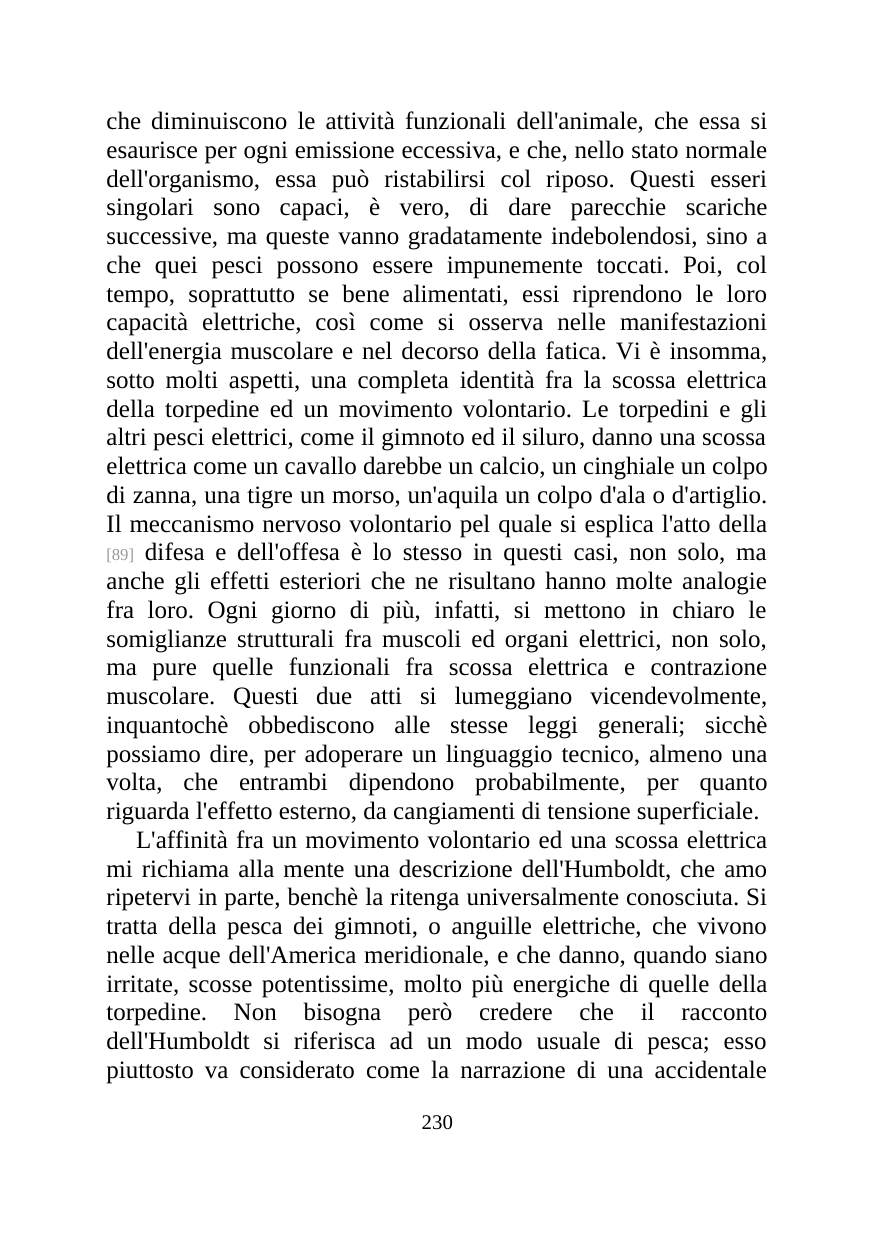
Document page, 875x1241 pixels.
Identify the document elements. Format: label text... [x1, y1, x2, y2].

text che diminuiscono le attività funzionali dell'animale, che essa si esaurisce per ogni emissione eccessiva, e che, nello stato normale dell'organismo, essa può ristabilirsi col riposo. Questi esseri singolari sono capaci, è vero, di dare parecchie scariche successive, ma queste vanno gradatamente indebolendosi, sino a che quei pesci possono essere impunemente toccati. Poi, col tempo, soprattutto se bene alimentati, essi riprendono le loro capacità elettriche, così come si osserva nelle manifestazioni dell'energia muscolare e nel decorso della fatica. Vi è insomma, sotto molti aspetti, una completa identità fra la scossa elettrica della torpedine ed un movimento volontario. Le torpedini e gli altri pesci elettrici, come il gimnoto ed il siluro, danno una scossa elettrica come un cavallo darebbe un calcio, un cinghiale un colpo di zanna, una tigre un morso, un'aquila un colpo d'ala o d'artiglio. Il meccanismo nervoso volontario pel quale si esplica l'atto della [89] difesa e dell'offesa è lo stesso in questi casi, non solo, ma anche gli effetti esteriori che ne risultano hanno molte analogie fra loro. Ogni giorno di più, infatti, si mettono in chiaro le somiglianze strutturali fra muscoli ed organi elettrici, non solo, ma pure quelle funzionali fra scossa elettrica e contrazione muscolare. Questi due atti si lumeggiano vicendevolmente, inquantochè obbediscono alle stesse leggi generali; sicchè possiamo dire, per adoperare un linguaggio tecnico, almeno una volta, che entrambi dipendono probabilmente, per quanto riguarda l'effetto esterno, da cangiamenti di tensione superficiale. [106, 106, 768, 825]
text L'affinità fra un movimento volontario ed una scossa elettrica mi richiama alla mente una descrizione dell'Humboldt, che amo ripetervi in parte, benchè la ritenga universalmente conosciuta. Si tratta della pesca dei gimnoti, o anguille elettriche, che vivono nelle acque dell'America meridionale, e che danno, quando siano irritate, scosse potentissime, molto più energiche di quelle della torpedine. Non bisogna però credere che il racconto dell'Humboldt si riferisca ad un modo usuale di pesca; esso piuttosto va considerato come la narrazione di una accidentale [106, 825, 768, 1084]
